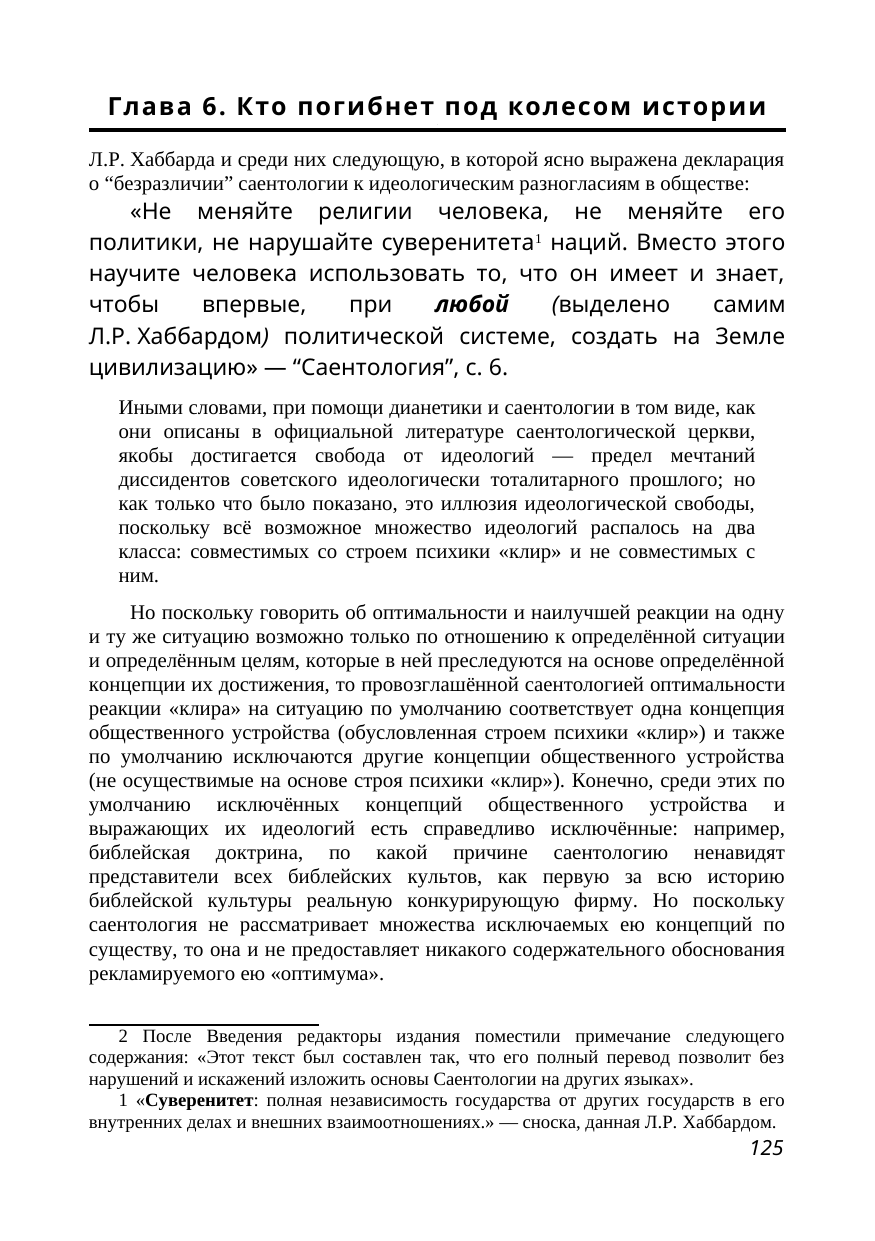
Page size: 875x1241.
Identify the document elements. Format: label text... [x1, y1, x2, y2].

text Но поскольку говорить об оптимальности и наилучшей реакции на одну и ту же ситуацию возможно только по отношению к определённой ситуации и определённым целям, которые в ней преследуются на основе определённой концепции их достижения, то провозглашённой саентологией оптимальности реакции «клира» на ситуацию по умолчанию соответствует одна концепция общественного устройства (обусловленная строем психики «клир») и также по умолчанию исключаются другие концепции общественного устройства (не осуществимые на основе строя психики «клир»). Конечно, среди этих по умолчанию исключённых концепций общественного устройства и выражающих их идеологий есть справедливо исключённые: например, библейская доктрина, по какой причине саентологию ненавидят представители всех библейских культов, как первую за всю историю библейской культуры реальную конкурирующую фирму. Но поскольку саентология не рассматривает множества исключаемых ею концепций по существу, то она и не предоставляет никакого содержательного обоснования рекламируемого ею «оптимума». [89, 599, 786, 984]
text «Суверенитет: полная независимость государства от других государств в его внутренних делах и внешних взаимоотношениях.» — сноска, данная Л.Р. Хаббардом. [89, 1089, 786, 1132]
text Л.Р. Хаббарда и среди них следующую, в которой ясно выражена декларация о “безразличии” саентологии к идеологическим разногласиям в обществе: [89, 146, 786, 194]
text «Не меняйте религии человека, не меняйте его политики, не нарушайте суверенитета наций. Вместо этого научите человека использовать то, что он имеет и знает, чтобы впервые, при любой (выделено самим Л.Р. Хаббардом) политической системе, создать на Земле цивилизацию» — “Саентология”, с. 6. [89, 194, 786, 382]
text Иными словами, при помощи дианетики и саентологии в том виде, как они описаны в официальной литературе саентологической церкви, якобы достигается свобода от идеологий — предел мечтаний диссидентов советского идеологически тоталитарного прошлого; но как только что было показано, это иллюзия идеологической свободы, поскольку всё возможное множество идеологий распалось на два класса: совместимых со строем психики «клир» и не совместимых с ним. [118, 394, 756, 587]
text После Введения редакторы издания поместили примечание следующего содержания: «Этот текст был составлен так, что его полный перевод позволит без нарушений и искажений изложить основы Саентологии на других языках». [89, 1025, 786, 1089]
